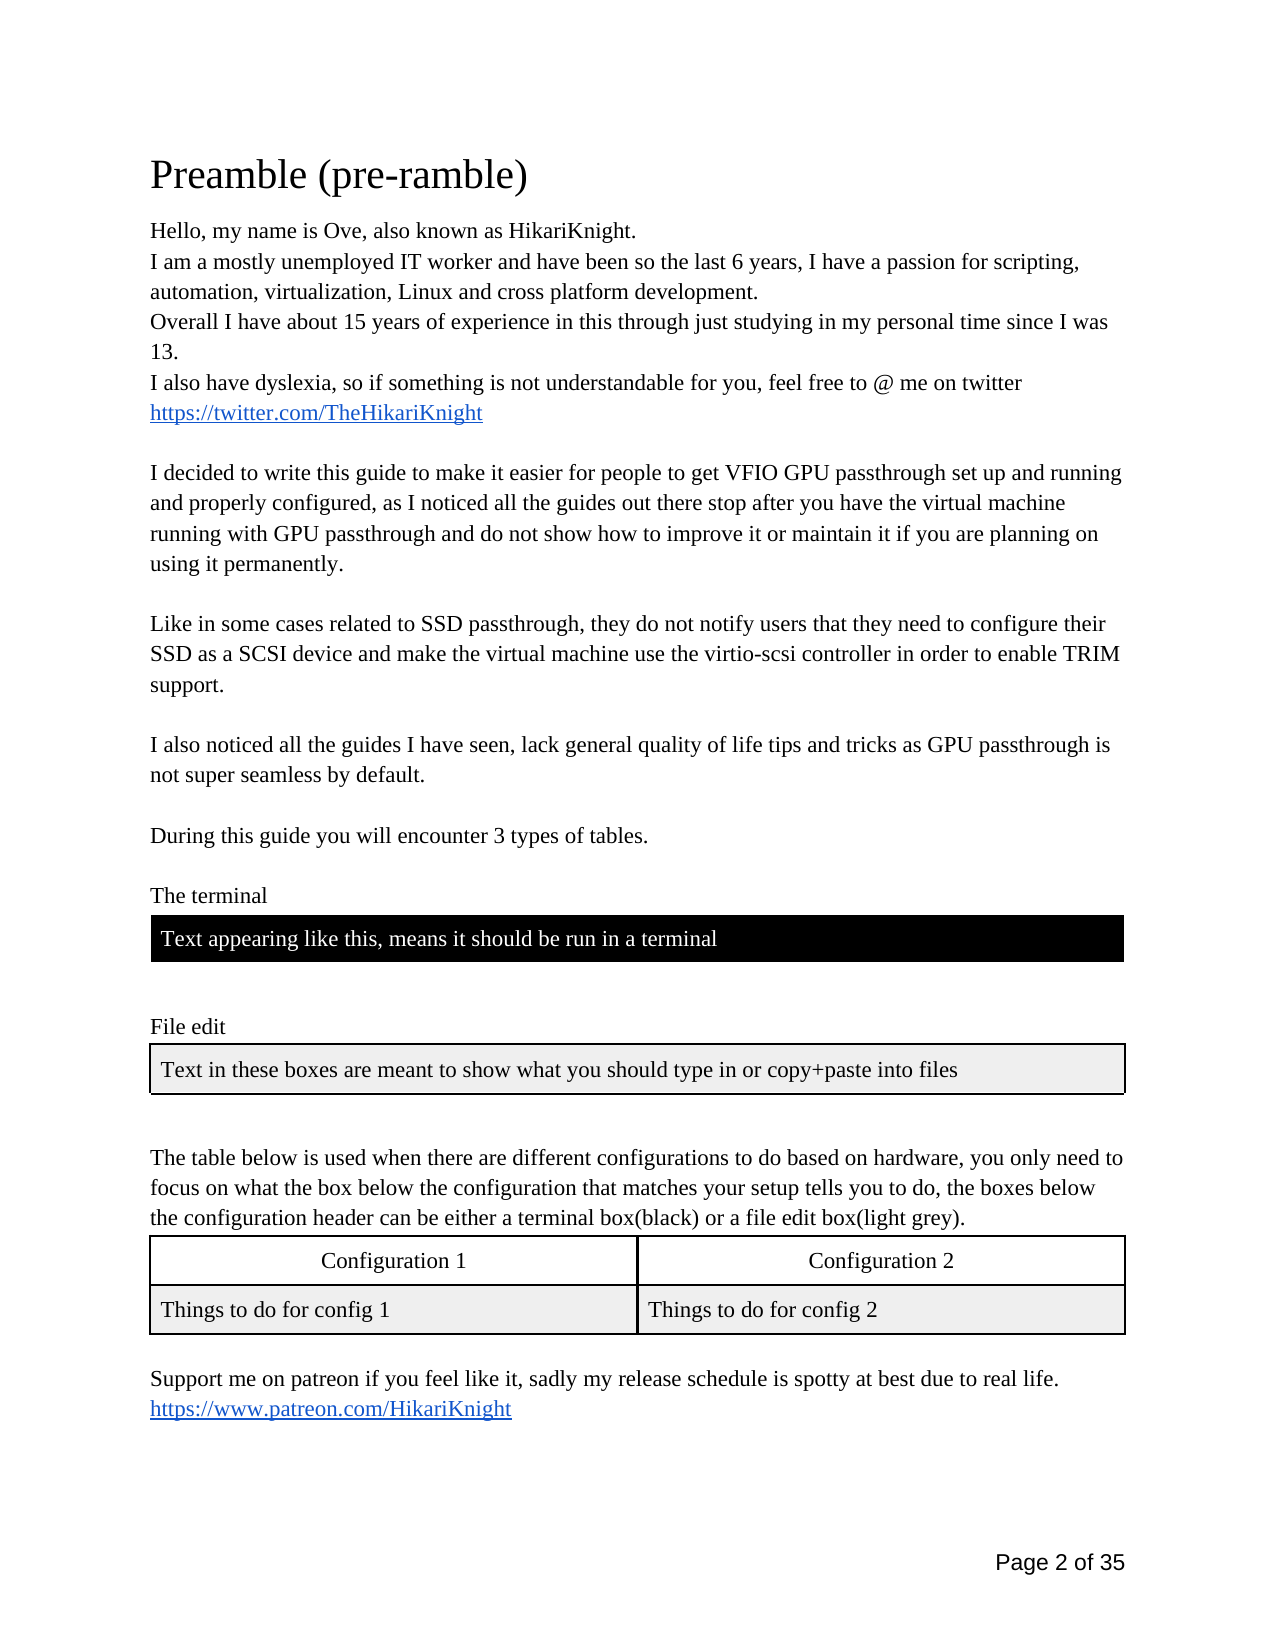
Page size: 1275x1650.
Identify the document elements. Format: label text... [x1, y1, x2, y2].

subtitle Preamble (pre-ramble) [150, 150, 1125, 198]
table_cell Things to do for config 1 [151, 1286, 636, 1333]
text I decided to write this guide to make it easier for people to get VFIO GPU passthrough set up and running and properly configured, as I noticed all the guides out there stop after you have the virtual machine running with GPU passthrough and do not show how to improve it or maintain it if you are planning on using it permanently. Like in some cases related to SSD passthrough, they do not notify users that they need to configure their SSD as a SCSI device and make the virtual machine use the virtio-scsi controller in order to enable TRIM support. I also noticed all the guides I have seen, lack general quality of life tips and tricks as GPU passthrough is not super seamless by default. [150, 459, 1125, 788]
table_header Text appearing like this, means it should be run in a terminal [151, 915, 1124, 962]
table_header Configuration 2 [639, 1237, 1124, 1284]
table_cell [151, 964, 1124, 1011]
text Overall I have about 15 years of experience in this through just studying in my personal time since I was 13. I also have dyslexia, so if something is not understandable for you, feel free to @ me on twitter https://twitter.com/TheHikariKnight [150, 308, 1125, 455]
table_header Configuration 1 [151, 1237, 636, 1284]
text The table below is used when there are different configurations to do based on hardware, you only need to focus on what the box below the configuration that matches your setup tells you to do, the boxes below the configuration header can be either a terminal box(black) or a file edit box(light grey). [150, 1144, 1125, 1231]
table_cell Things to do for config 2 [639, 1286, 1124, 1333]
text File edit [150, 1013, 1125, 1039]
table_header Text in these boxes are meant to show what you should type in or copy+paste into files [151, 1045, 1124, 1092]
text During this guide you will encounter 3 types of tables. [150, 822, 1125, 848]
text The terminal [150, 882, 1125, 908]
text https://www.patreon.com/HikariKnight [150, 1396, 1125, 1422]
text Support me on patreon if you feel like it, sadly my release schedule is spotty at best due to real life. [150, 1365, 1125, 1392]
text Hello, my name is Ove, also known as HikariKnight. I am a mostly unemployed IT worker and have been so the last 6 years, I have a passion for scripting, automation, virtualization, Linux and cross platform development. [150, 218, 1125, 304]
table_cell [151, 1095, 1124, 1142]
